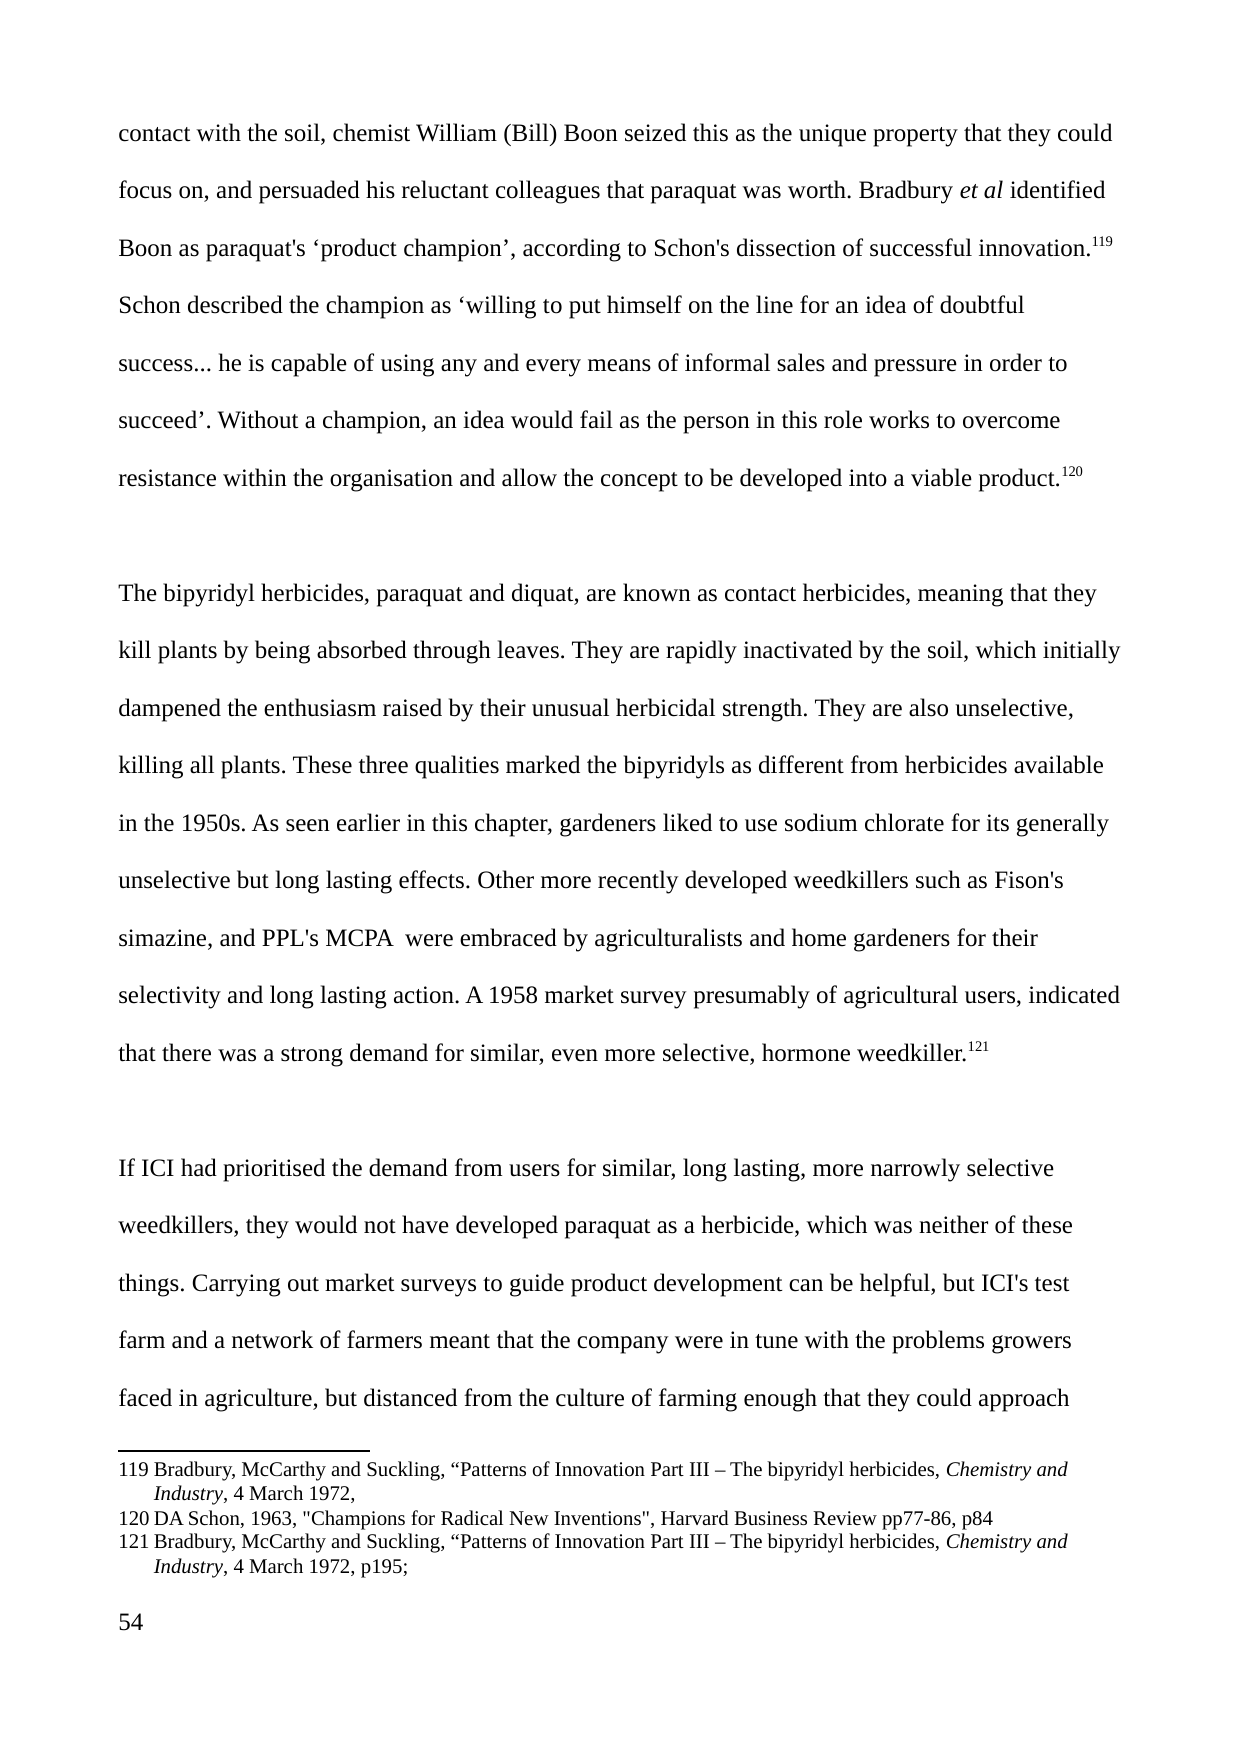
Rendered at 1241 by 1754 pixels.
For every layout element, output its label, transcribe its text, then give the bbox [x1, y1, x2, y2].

text contact with the soil, chemist William (Bill) Boon seized this as the unique property that they could focus on, and persuaded his reluctant colleagues that paraquat was worth. Bradbury et al identified Boon as paraquat's ‘product champion’, according to Schon's dissection of successful innovation. Schon described the champion as ‘willing to put himself on the line for an idea of doubtful success... he is capable of using any and every means of informal sales and pressure in order to succeed’. Without a champion, an idea would fail as the person in this role works to overcome resistance within the organisation and allow the concept to be developed into a viable product. [118, 118, 1122, 492]
text The bipyridyl herbicides, paraquat and diquat, are known as contact herbicides, meaning that they kill plants by being absorbed through leaves. They are rapidly inactivated by the soil, which initially dampened the enthusiasm raised by their unusual herbicidal strength. They are also unselective, killing all plants. These three qualities marked the bipyridyls as different from herbicides available in the 1950s. As seen earlier in this chapter, gardeners liked to use sodium chlorate for its generally unselective but long lasting effects. Other more recently developed weedkillers such as Fison's simazine, and PPL's MCPA were embraced by agriculturalists and home gardeners for their selectivity and long lasting action. A 1958 market survey presumably of agricultural users, indicated that there was a strong demand for similar, even more selective, hormone weedkiller. [118, 578, 1122, 1067]
text Bradbury, McCarthy and Suckling, “Patterns of Innovation Part III – The bipyridyl herbicides, Chemistry and Industry, 4 March 1972, [118, 1457, 1122, 1505]
text If ICI had prioritised the demand from users for similar, long lasting, more narrowly selective weedkillers, they would not have developed paraquat as a herbicide, which was neither of these things. Carrying out market surveys to guide product development can be helpful, but ICI's test farm and a network of farmers meant that the company were in tune with the problems growers faced in agriculture, but distanced from the culture of farming enough that they could approach [118, 1153, 1122, 1412]
text Bradbury, McCarthy and Suckling, “Patterns of Innovation Part III – The bipyridyl herbicides, Chemistry and Industry, 4 March 1972, p195; [118, 1529, 1122, 1578]
text DA Schon, 1963, "Champions for Radical New Inventions", Harvard Business Review pp77-86, p84 [118, 1505, 1122, 1529]
